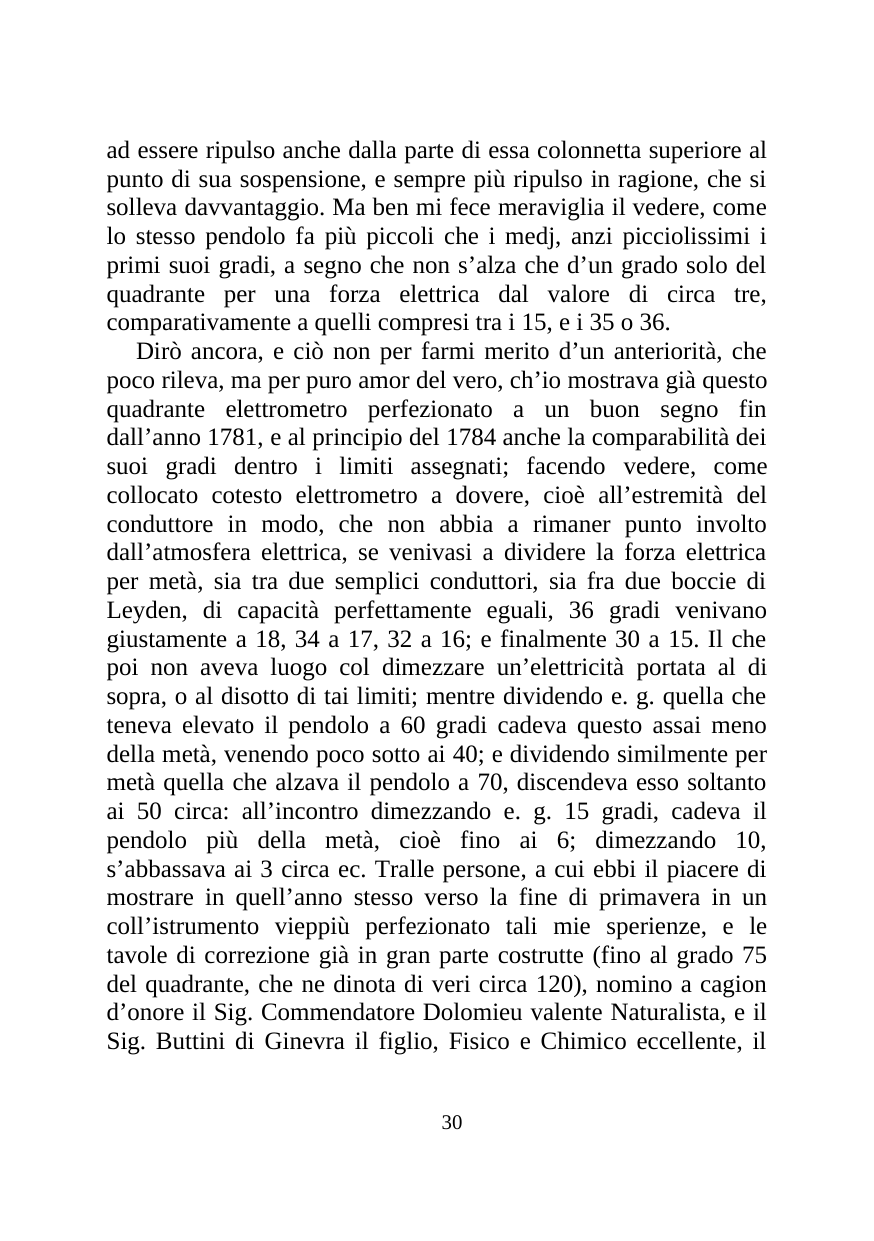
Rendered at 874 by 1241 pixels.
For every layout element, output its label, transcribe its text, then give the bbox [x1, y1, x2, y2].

text Dirò ancora, e ciò non per farmi merito d’un anteriorità, che poco rileva, ma per puro amor del vero, ch’io mostrava già questo quadrante elettrometro perfezionato a un buon segno fin dall’anno 1781, e al principio del 1784 anche la comparabilità dei suoi gradi dentro i limiti assegnati; facendo vedere, come collocato cotesto elettrometro a dovere, cioè all’estremità del conduttore in modo, che non abbia a rimaner punto involto dall’atmosfera elettrica, se venivasi a dividere la forza elettrica per metà, sia tra due semplici conduttori, sia fra due boccie di Leyden, di capacità perfettamente eguali, 36 gradi venivano giustamente a 18, 34 a 17, 32 a 16; e finalmente 30 a 15. Il che poi non aveva luogo col dimezzare un’elettricità portata al di sopra, o al disotto di tai limiti; mentre dividendo e. g. quella che teneva elevato il pendolo a 60 gradi cadeva questo assai meno della metà, venendo poco sotto ai 40; e dividendo similmente per metà quella che alzava il pendolo a 70, discendeva esso soltanto ai 50 circa: all’incontro dimezzando e. g. 15 gradi, cadeva il pendolo più della metà, cioè fino ai 6; dimezzando 10, s’abbassava ai 3 circa ec. Tralle persone, a cui ebbi il piacere di mostrare in quell’anno stesso verso la fine di primavera in un coll’istrumento vieppiù perfezionato tali mie sperienze, e le tavole di correzione già in gran parte costrutte (fino al grado 75 del quadrante, che ne dinota di veri circa 120), nomino a cagion d’onore il Sig. Commendatore Dolomieu valente Naturalista, e il Sig. Buttini di Ginevra il figlio, Fisico e Chimico eccellente, il [106, 336, 768, 1055]
text ad essere ripulso anche dalla parte di essa colonnetta superiore al punto di sua sospensione, e sempre più ripulso in ragione, che si solleva davvantaggio. Ma ben mi fece meraviglia il vedere, come lo stesso pendolo fa più piccoli che i medj, anzi picciolissimi i primi suoi gradi, a segno che non s’alza che d’un grado solo del quadrante per una forza elettrica dal valore di circa tre, comparativamente a quelli compresi tra i 15, e i 35 o 36. [106, 135, 768, 336]
